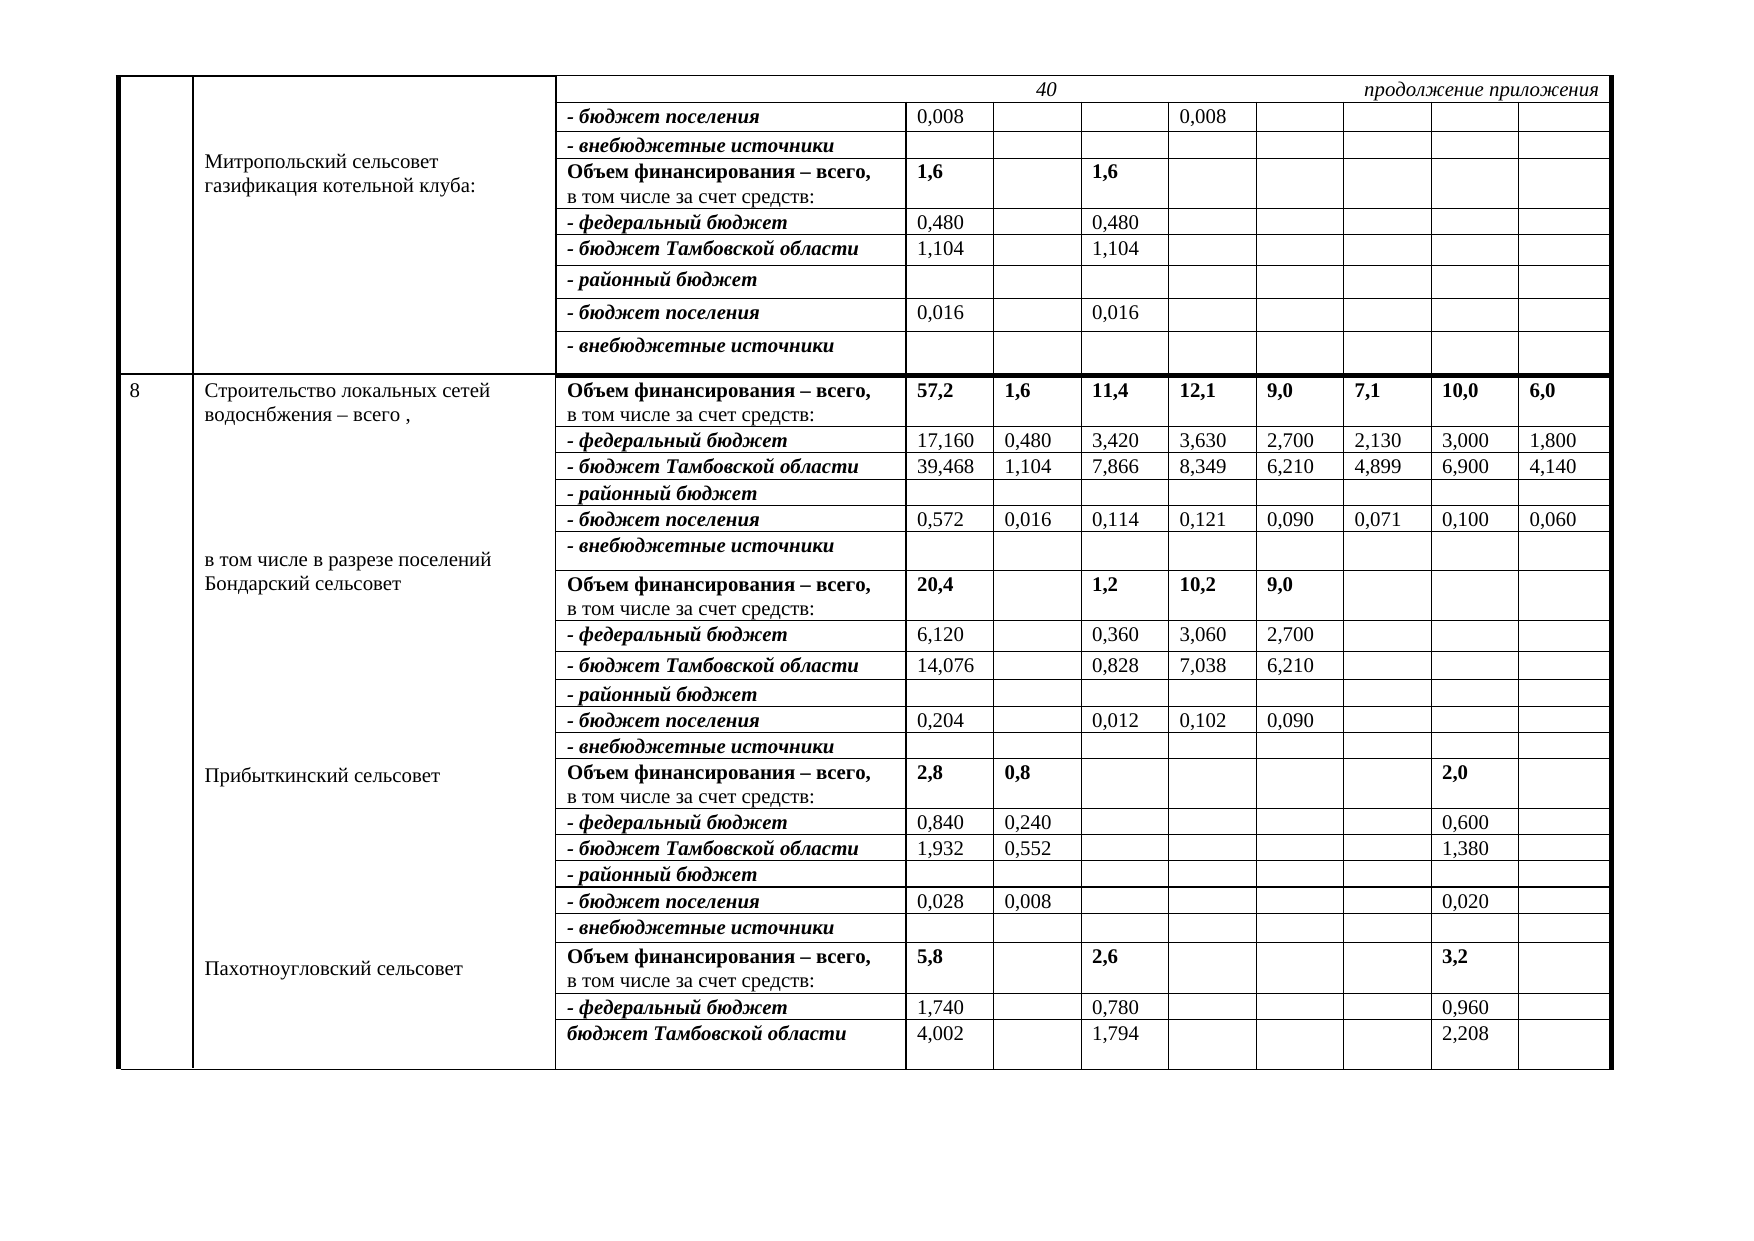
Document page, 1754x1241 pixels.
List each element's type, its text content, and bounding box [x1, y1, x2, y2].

table_cell [1169, 209, 1256, 234]
table_cell 1,104 [1082, 235, 1168, 265]
table_cell [994, 235, 1081, 265]
table_cell 6,120 [907, 621, 993, 651]
table_cell [907, 480, 993, 504]
table_cell [1082, 733, 1168, 758]
table_cell [907, 861, 993, 886]
table_cell 1,6 [994, 378, 1081, 426]
table_cell [1082, 103, 1168, 131]
table_cell [1432, 103, 1518, 131]
table_cell 6,0 [1519, 378, 1609, 426]
table_cell 2,8 [907, 759, 993, 808]
table_cell [1519, 759, 1609, 808]
table_cell [1257, 1020, 1343, 1069]
table_cell - федеральный бюджет [556, 621, 905, 651]
table_cell [1169, 132, 1256, 157]
table_cell [1519, 943, 1609, 992]
table_cell [1344, 209, 1431, 234]
table_cell 9,0 [1257, 378, 1343, 426]
table_cell 0,016 [1082, 299, 1168, 331]
table_cell 7,866 [1082, 453, 1168, 478]
table_cell 12,1 [1169, 378, 1256, 426]
table_cell [1344, 943, 1431, 992]
table_cell - бюджет Тамбовской области [556, 835, 905, 860]
table_cell 17,160 [907, 427, 993, 452]
table_cell [1169, 266, 1256, 298]
table_cell 6,210 [1257, 453, 1343, 478]
table_cell [1344, 835, 1431, 860]
table_cell [1519, 680, 1609, 706]
table_cell [1082, 532, 1168, 570]
table_cell - районный бюджет [556, 861, 905, 886]
table_cell [1082, 861, 1168, 886]
table_cell - бюджет поселения [556, 506, 905, 531]
table_cell [907, 332, 993, 373]
table_cell [994, 707, 1081, 732]
table_cell [1432, 159, 1518, 208]
table_cell [1432, 132, 1518, 157]
table_cell [1432, 707, 1518, 732]
table_cell 10,0 [1432, 378, 1518, 426]
table_cell [1519, 994, 1609, 1019]
table_cell [1519, 132, 1609, 157]
table_cell [1257, 680, 1343, 706]
table_cell [1344, 332, 1431, 373]
table_cell [1519, 861, 1609, 886]
table_cell [1344, 861, 1431, 886]
table_cell 0,204 [907, 707, 993, 732]
table_cell - бюджет поселения [557, 299, 905, 331]
table_cell - внебюджетные источники [556, 733, 905, 758]
table_cell [1257, 861, 1343, 886]
table_cell 0,572 [907, 506, 993, 531]
table_cell 39,468 [907, 453, 993, 478]
table_cell [1519, 571, 1609, 620]
table_cell 2,0 [1432, 759, 1518, 808]
table_cell [1169, 159, 1256, 208]
table_cell [1519, 266, 1609, 298]
table_cell 0,780 [1082, 994, 1168, 1019]
table_cell 0,071 [1344, 506, 1431, 531]
table_cell [994, 209, 1081, 234]
table_cell [994, 132, 1081, 157]
table_cell [1257, 103, 1343, 131]
table_cell [1519, 332, 1609, 373]
table_cell - бюджет поселения [556, 707, 905, 732]
table_cell [1257, 480, 1343, 504]
table_cell 3,630 [1169, 427, 1256, 452]
table_cell 5,8 [907, 943, 993, 992]
table_cell [1519, 235, 1609, 265]
table_cell [1344, 532, 1431, 570]
table_cell 0,090 [1257, 707, 1343, 732]
table_cell - федеральный бюджет [556, 809, 905, 834]
table_cell 1,104 [907, 235, 993, 265]
table_cell 0,840 [907, 809, 993, 834]
table_cell 20,4 [907, 571, 993, 620]
table_cell - районный бюджет [556, 480, 905, 504]
table_cell [1432, 914, 1518, 942]
table_cell - бюджет поселения [557, 103, 905, 131]
table_cell [1519, 914, 1609, 942]
table_cell 0,016 [994, 506, 1081, 531]
table_cell 0,552 [994, 835, 1081, 860]
table_cell [1169, 759, 1256, 808]
table_cell 4,140 [1519, 453, 1609, 478]
table_cell Объем финансирования – всего, в том числе за счет средств: [556, 759, 905, 808]
table_cell [1169, 299, 1256, 331]
table_cell 1,2 [1082, 571, 1168, 620]
table_cell 2,130 [1344, 427, 1431, 452]
table_cell - внебюджетные источники [556, 532, 905, 570]
table_cell [1169, 733, 1256, 758]
table_cell бюджет Тамбовской области [556, 1020, 905, 1069]
table_cell [1344, 132, 1431, 157]
table_cell [994, 332, 1081, 373]
table_cell [994, 1020, 1081, 1069]
table_cell - федеральный бюджет [556, 427, 905, 452]
table_cell [907, 532, 993, 570]
table_cell - районный бюджет [556, 680, 905, 706]
table_cell 1,104 [994, 453, 1081, 478]
table_cell 1,932 [907, 835, 993, 860]
table_cell [1169, 332, 1256, 373]
table_cell [1432, 266, 1518, 298]
table_cell [994, 861, 1081, 886]
table_cell [1257, 209, 1343, 234]
table_cell 14,076 [907, 652, 993, 679]
table_cell 0,020 [1432, 888, 1518, 913]
table_cell 1,740 [907, 994, 993, 1019]
table_cell [994, 480, 1081, 504]
table_cell 4,002 [907, 1020, 993, 1069]
table_cell [1432, 480, 1518, 504]
table_cell [994, 532, 1081, 570]
table_cell [1257, 299, 1343, 331]
table_cell 0,828 [1082, 652, 1168, 679]
table_cell - бюджет Тамбовской области [556, 652, 905, 679]
table_cell [1257, 809, 1343, 834]
table_cell 0,012 [1082, 707, 1168, 732]
table_cell [1519, 159, 1609, 208]
table_cell 7,1 [1344, 378, 1431, 426]
table_cell [994, 652, 1081, 679]
table_cell 0,480 [1082, 209, 1168, 234]
table_cell 2,700 [1257, 621, 1343, 651]
table_cell 3,060 [1169, 621, 1256, 651]
table_cell [1519, 480, 1609, 504]
table_cell [1257, 532, 1343, 570]
table_cell [1082, 888, 1168, 913]
table_cell [1344, 103, 1431, 131]
table_cell 8 [121, 375, 193, 1069]
table_cell [1257, 888, 1343, 913]
table_cell 2,6 [1082, 943, 1168, 992]
table_cell [1082, 914, 1168, 942]
table_cell [1344, 680, 1431, 706]
table_cell 0,008 [907, 103, 993, 131]
table_cell [121, 77, 192, 373]
table_cell - внебюджетные источники [556, 914, 905, 942]
table_cell [1344, 299, 1431, 331]
table_cell 0,090 [1257, 506, 1343, 531]
table_cell [1257, 835, 1343, 860]
table_cell [1082, 132, 1168, 157]
table_cell [1257, 332, 1343, 373]
table_cell [994, 914, 1081, 942]
table_cell - бюджет Тамбовской области [556, 453, 905, 478]
table_cell [1344, 888, 1431, 913]
table_cell [1257, 159, 1343, 208]
table_cell [1344, 759, 1431, 808]
table_cell [1432, 571, 1518, 620]
table_cell [1519, 209, 1609, 234]
table_cell 0,016 [907, 299, 993, 331]
table_cell [1169, 835, 1256, 860]
table_cell [1519, 707, 1609, 732]
table_cell 9,0 [1257, 571, 1343, 620]
table_cell Митропольский сельсовет газификация котельной клуба: [194, 77, 555, 373]
table_cell [994, 159, 1081, 208]
table_cell Объем финансирования – всего, в том числе за счет средств: [557, 159, 905, 208]
table_cell [1082, 759, 1168, 808]
table_cell [994, 299, 1081, 331]
table_cell 0,480 [994, 427, 1081, 452]
table_cell 0,060 [1519, 506, 1609, 531]
table_cell 0,600 [1432, 809, 1518, 834]
table_cell [1432, 621, 1518, 651]
table_cell [1432, 332, 1518, 373]
table_cell [1169, 809, 1256, 834]
table_cell [1169, 861, 1256, 886]
table_cell 10,2 [1169, 571, 1256, 620]
table_cell - районный бюджет [557, 266, 905, 298]
table_cell 3,420 [1082, 427, 1168, 452]
table_cell [1344, 571, 1431, 620]
table_cell [994, 994, 1081, 1019]
table_cell 0,121 [1169, 506, 1256, 531]
table_cell [1257, 994, 1343, 1019]
table_cell 2,700 [1257, 427, 1343, 452]
table_cell 0,8 [994, 759, 1081, 808]
table_cell [1432, 680, 1518, 706]
table_cell [1257, 733, 1343, 758]
table_cell [1257, 235, 1343, 265]
table_cell [1169, 1020, 1256, 1069]
table_cell [1519, 299, 1609, 331]
table_cell 0,100 [1432, 506, 1518, 531]
table_cell 0,008 [994, 888, 1081, 913]
table_cell 0,240 [994, 809, 1081, 834]
table_cell [1344, 480, 1431, 504]
table_cell [1519, 888, 1609, 913]
table_cell 6,900 [1432, 453, 1518, 478]
table_cell [907, 914, 993, 942]
table_cell - федеральный бюджет [557, 209, 905, 234]
table_cell 6,210 [1257, 652, 1343, 679]
table_cell [1432, 235, 1518, 265]
table_cell 1,380 [1432, 835, 1518, 860]
table_cell 11,4 [1082, 378, 1168, 426]
table_cell [1432, 299, 1518, 331]
table_cell [1082, 332, 1168, 373]
table_cell 0,102 [1169, 707, 1256, 732]
table_cell 0,360 [1082, 621, 1168, 651]
table_cell [1169, 680, 1256, 706]
table_cell [1169, 994, 1256, 1019]
table_cell [1519, 532, 1609, 570]
table_cell [1519, 733, 1609, 758]
table_cell [1082, 835, 1168, 860]
table_cell [1344, 707, 1431, 732]
table_cell Строительство локальных сетей водоснбжения – всего , в том числе в разрезе поселений Бондарский сельсовет Прибыткинский сельсовет Пахотноугловский сельсовет [193, 375, 555, 1069]
table_cell [994, 680, 1081, 706]
table_cell [907, 266, 993, 298]
table_cell [1432, 652, 1518, 679]
table_cell [1169, 235, 1256, 265]
table_cell [1344, 914, 1431, 942]
table_cell 0,960 [1432, 994, 1518, 1019]
table_cell 1,6 [907, 159, 993, 208]
table_cell [994, 571, 1081, 620]
table_cell 40 продолжение приложения [557, 76, 1609, 102]
table_cell 57,2 [907, 378, 993, 426]
table_cell - федеральный бюджет [556, 994, 905, 1019]
table_cell 4,899 [1344, 453, 1431, 478]
table_cell 0,008 [1169, 103, 1256, 131]
table_cell - бюджет Тамбовской области [557, 235, 905, 265]
table_cell 0,480 [907, 209, 993, 234]
table_cell [1519, 835, 1609, 860]
table_cell [1344, 1020, 1431, 1069]
table_cell 2,208 [1432, 1020, 1518, 1069]
table_cell [907, 132, 993, 157]
table_cell [1344, 809, 1431, 834]
table_cell [1432, 532, 1518, 570]
table_cell [1257, 943, 1343, 992]
table_cell [1082, 266, 1168, 298]
table_cell 0,028 [907, 888, 993, 913]
table_cell [1519, 621, 1609, 651]
table_cell [907, 733, 993, 758]
table_cell Объем финансирования – всего, в том числе за счет средств: [556, 378, 905, 426]
table_cell - внебюджетные источники [557, 332, 905, 373]
table_cell [994, 943, 1081, 992]
table_cell 0,114 [1082, 506, 1168, 531]
table_cell [1082, 480, 1168, 504]
table_cell [1432, 861, 1518, 886]
table_cell Объем финансирования – всего, в том числе за счет средств: [556, 943, 905, 992]
table_cell - внебюджетные источники [557, 132, 905, 157]
table_cell Объем финансирования – всего, в том числе за счет средств: [556, 571, 905, 620]
table_cell [994, 733, 1081, 758]
table_cell [1344, 235, 1431, 265]
table_cell [1344, 733, 1431, 758]
table_cell [1257, 914, 1343, 942]
table_cell 3,2 [1432, 943, 1518, 992]
table_cell 7,038 [1169, 652, 1256, 679]
table_cell [1257, 132, 1343, 157]
table_cell 1,6 [1082, 159, 1168, 208]
table_cell [1519, 103, 1609, 131]
table_cell [1169, 888, 1256, 913]
table_cell [994, 266, 1081, 298]
table_cell [1344, 621, 1431, 651]
table_cell [994, 103, 1081, 131]
table_cell [1169, 943, 1256, 992]
table_cell 1,794 [1082, 1020, 1168, 1069]
table_cell [1257, 759, 1343, 808]
table_cell [1344, 652, 1431, 679]
table_cell [1519, 809, 1609, 834]
table_cell 8,349 [1169, 453, 1256, 478]
table_cell [907, 680, 993, 706]
table_cell [1082, 680, 1168, 706]
table_cell [1082, 809, 1168, 834]
table_cell 3,000 [1432, 427, 1518, 452]
table_cell 1,800 [1519, 427, 1609, 452]
table_cell - бюджет поселения [556, 888, 905, 913]
table_cell [1257, 266, 1343, 298]
table_cell [1169, 532, 1256, 570]
table_cell [1169, 914, 1256, 942]
table_cell [1519, 1020, 1609, 1069]
table_cell [1169, 480, 1256, 504]
table_cell [1344, 266, 1431, 298]
table_cell [1519, 652, 1609, 679]
table_cell [1432, 209, 1518, 234]
table_cell [1344, 994, 1431, 1019]
table_cell [1344, 159, 1431, 208]
table_cell [994, 621, 1081, 651]
table_cell [1432, 733, 1518, 758]
